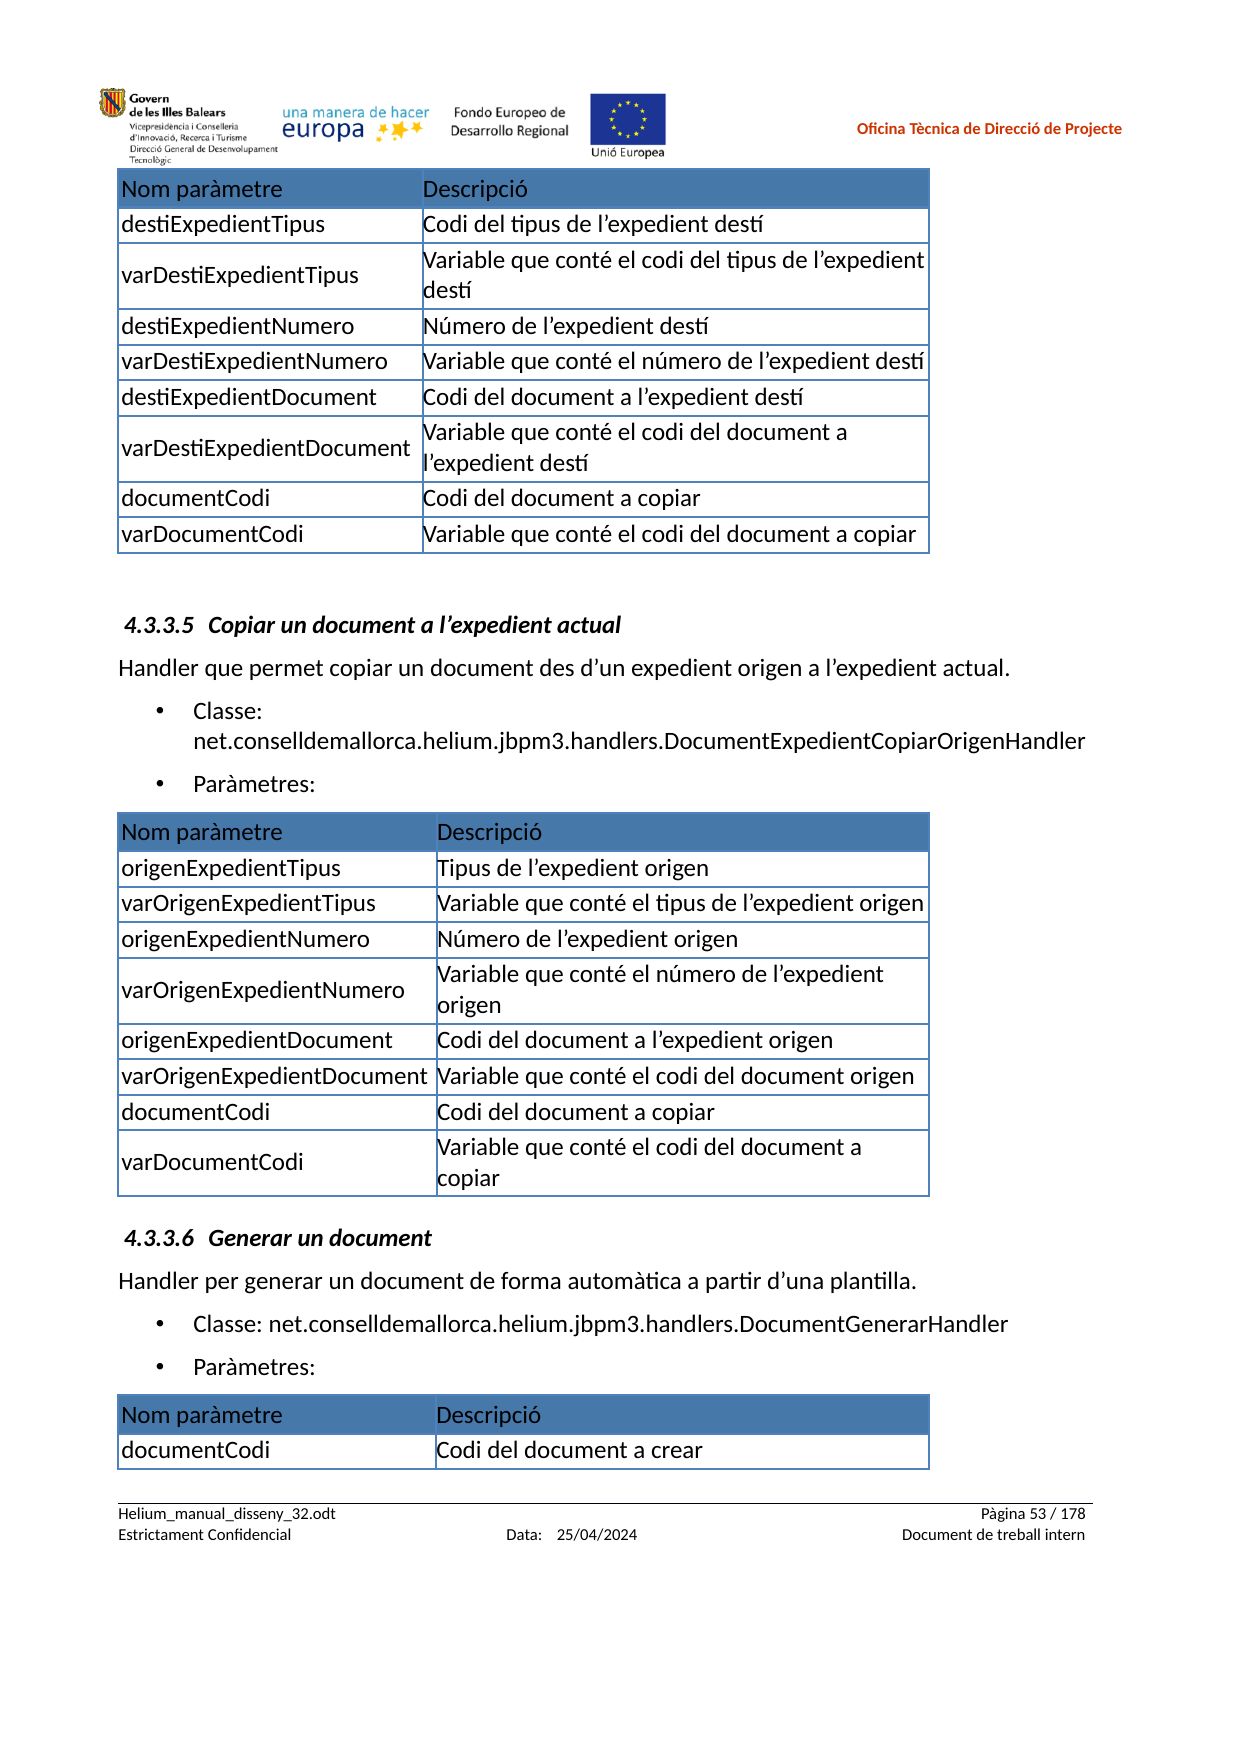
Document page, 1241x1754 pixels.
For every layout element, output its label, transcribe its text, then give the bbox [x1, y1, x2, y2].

list Paràmetres: [156, 768, 1122, 799]
table_cell varOrigenExpedientTipus [119, 888, 436, 921]
table_cell Variable que conté el número de l’expedient origen [438, 959, 928, 1023]
table_cell Codi del document a copiar [424, 483, 928, 516]
table_header Nom paràmetre [119, 170, 422, 206]
table_cell Número de l’expedient destí [424, 310, 928, 343]
subtitle Generar un document [118, 1222, 1122, 1253]
table_cell varDocumentCodi [119, 1131, 436, 1195]
table_cell documentCodi [119, 483, 422, 516]
table_cell destiExpedientNumero [119, 310, 422, 343]
table_cell Tipus de l’expedient origen [438, 852, 928, 886]
list Classe: net.conselldemallorca.helium.jbpm3.handlers.DocumentExpedientCopiarOrigenHandler [156, 695, 1122, 756]
table_cell Número de l’expedient origen [438, 923, 928, 957]
text Handler per generar un document de forma automàtica a partir d’una plantilla. [118, 1265, 1122, 1296]
table_cell Codi del document a crear [437, 1435, 928, 1468]
list Classe: net.conselldemallorca.helium.jbpm3.handlers.DocumentGenerarHandler [156, 1308, 1122, 1339]
table_cell Variable que conté el codi del document a copiar [438, 1131, 928, 1195]
table_header Nom paràmetre [119, 1396, 435, 1433]
table_header Nom paràmetre [119, 814, 436, 850]
table_cell varOrigenExpedientNumero [119, 959, 436, 1023]
table_cell origenExpedientNumero [119, 923, 436, 957]
table_cell Variable que conté el codi del document origen [438, 1060, 928, 1094]
table_cell varOrigenExpedientDocument [119, 1060, 436, 1094]
table_cell Codi del document a copiar [438, 1096, 928, 1129]
table_cell Variable que conté el número de l’expedient destí [424, 346, 928, 379]
list Paràmetres: [156, 1351, 1122, 1382]
table_header Descripció [424, 170, 928, 206]
table_cell origenExpedientTipus [119, 852, 436, 886]
table_cell varDocumentCodi [119, 518, 422, 552]
table_header Descripció [437, 1396, 928, 1433]
table_cell Variable que conté el tipus de l’expedient origen [438, 888, 928, 921]
table_cell Variable que conté el codi del tipus de l’expedient destí [424, 244, 928, 308]
text Handler que permet copiar un document des d’un expedient origen a l’expedient actual. [118, 652, 1122, 682]
table_cell documentCodi [119, 1435, 435, 1468]
table_cell origenExpedientDocument [119, 1025, 436, 1058]
table_cell destiExpedientDocument [119, 381, 422, 414]
table_cell varDestiExpedientNumero [119, 346, 422, 379]
table_cell Codi del document a l’expedient origen [438, 1025, 928, 1058]
picture [99, 87, 668, 166]
table_cell varDestiExpedientDocument [119, 417, 422, 481]
table_cell varDestiExpedientTipus [119, 244, 422, 308]
table_cell Variable que conté el codi del document a l’expedient destí [424, 417, 928, 481]
table_cell destiExpedientTipus [119, 209, 422, 242]
table_cell Variable que conté el codi del document a copiar [424, 518, 928, 552]
subtitle Copiar un document a l’expedient actual [118, 609, 1122, 639]
table_header Descripció [438, 814, 928, 850]
table_cell Codi del document a l’expedient destí [424, 381, 928, 414]
table_cell documentCodi [119, 1096, 436, 1129]
table_cell Codi del tipus de l’expedient destí [424, 209, 928, 242]
